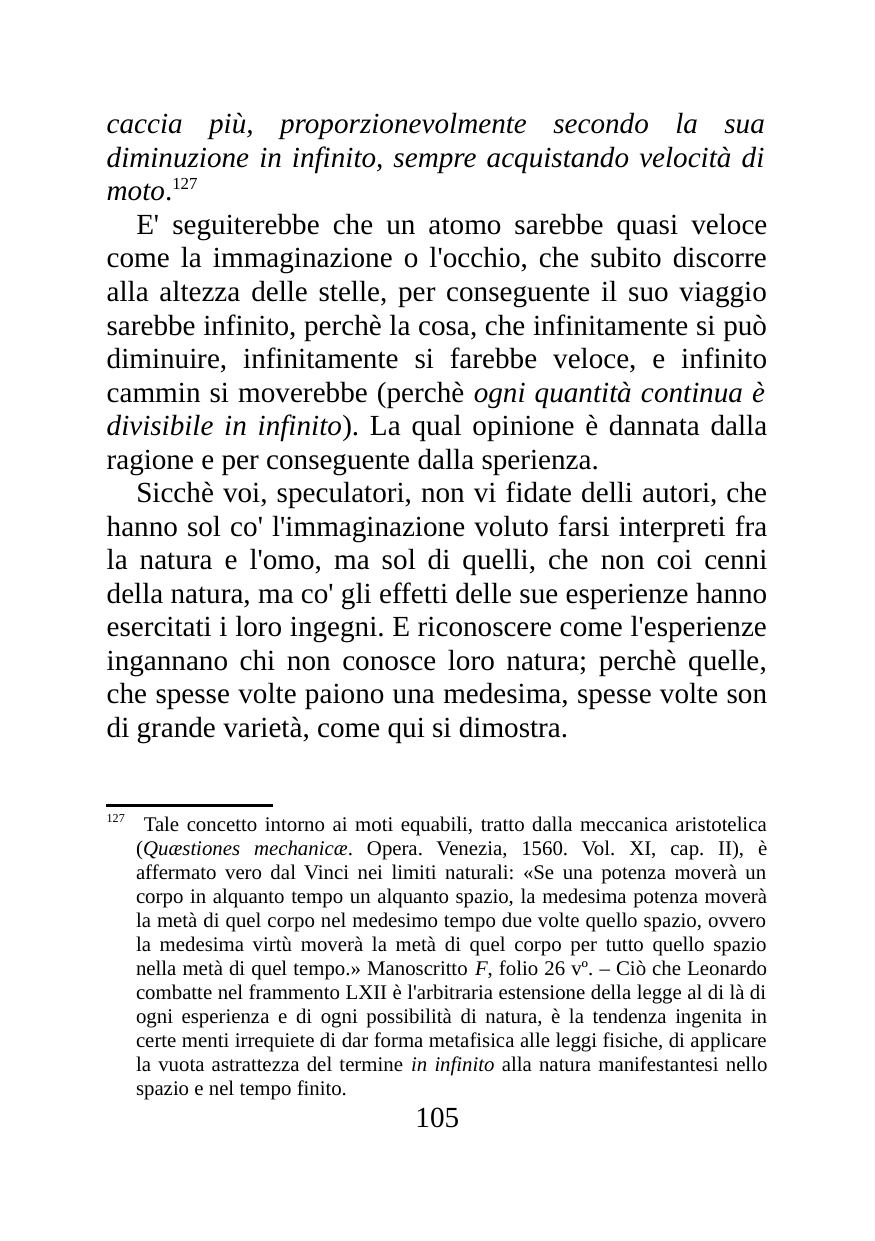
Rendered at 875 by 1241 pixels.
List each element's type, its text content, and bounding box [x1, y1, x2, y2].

text Sicchè voi, speculatori, non vi fidate delli autori, che hanno sol co' l'immaginazione voluto farsi interpreti fra la natura e l'omo, ma sol di quelli, che non coi cenni della natura, ma co' gli effetti delle sue esperienze hanno esercitati i loro ingegni. E riconoscere come l'esperienze ingannano chi non conosce loro natura; perchè quelle, che spesse volte paiono una medesima, spesse volte son di grande varietà, come qui si dimostra. [106, 475, 768, 744]
text caccia più, proporzionevolmente secondo la sua diminuzione in infinito, sempre acquistando velocità di moto. [106, 106, 768, 207]
text E' seguiterebbe che un atomo sarebbe quasi veloce come la immaginazione o l'occhio, che subito discorre alla altezza delle stelle, per conseguente il suo viaggio sarebbe infinito, perchè la cosa, che infinitamente si può diminuire, infinitamente si farebbe veloce, e infinito cammin si moverebbe (perchè ogni quantità continua è divisibile in infinito). La qual opinione è dannata dalla ragione e per conseguente dalla sperienza. [106, 207, 768, 475]
text Tale concetto intorno ai moti equabili, tratto dalla meccanica aristotelica (Quæstiones mechanicæ. Opera. Venezia, 1560. Vol. XI, cap. II), è affermato vero dal Vinci nei limiti naturali: «Se una potenza moverà un corpo in alquanto tempo un alquanto spazio, la medesima potenza moverà la metà di quel corpo nel medesimo tempo due volte quello spazio, ovvero la medesima virtù moverà la metà di quel corpo per tutto quello spazio nella metà di quel tempo.» Manoscritto F, folio 26 vº. ‒ Ciò che Leonardo combatte nel frammento LXII è l'arbitraria estensione della legge al di là di ogni esperienza e di ogni possibilità di natura, è la tendenza ingenita in certe menti irrequiete di dar forma metafisica alle leggi fisiche, di applicare la vuota astrattezza del termine in infinito alla natura manifestantesi nello spazio e nel tempo finito. [106, 812, 768, 1100]
